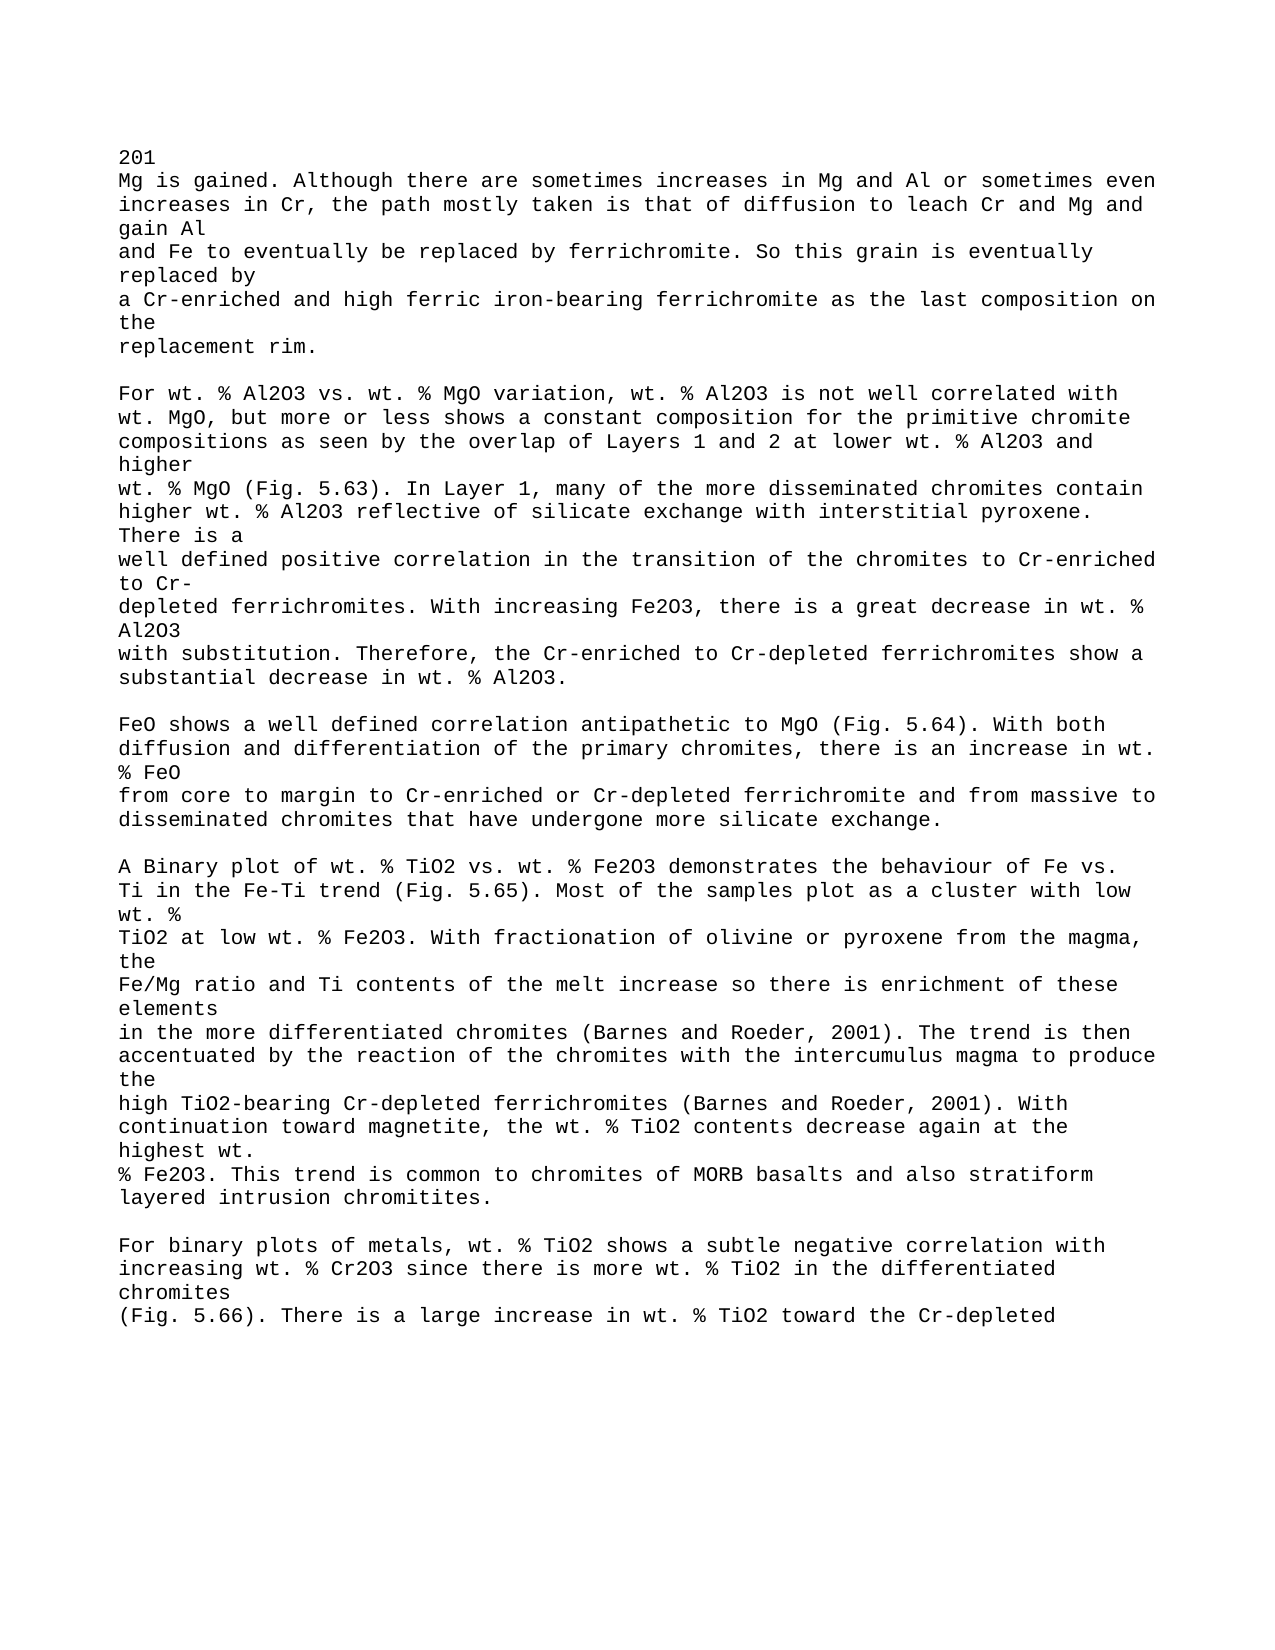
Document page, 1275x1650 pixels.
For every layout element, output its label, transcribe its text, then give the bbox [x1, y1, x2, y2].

text (Fig. 5.66). There is a large increase in wt. % TiO2 toward the Cr-depleted [118, 1306, 1157, 1329]
text increases in Cr, the path mostly taken is that of diffusion to leach Cr and Mg and gain Al [118, 194, 1157, 241]
text layered intrusion chromitites. [118, 1187, 1157, 1211]
text in the more differentiated chromites (Barnes and Roeder, 2001). The trend is then [118, 1022, 1157, 1045]
text Fe/Mg ratio and Ti contents of the melt increase so there is enrichment of these elements [118, 974, 1157, 1022]
text depleted ferrichromites. With increasing Fe2O3, there is a great decrease in wt. % Al2O3 [118, 596, 1157, 643]
text TiO2 at low wt. % Fe2O3. With fractionation of olivine or pyroxene from the magma, the [118, 927, 1157, 974]
text Mg is gained. Although there are sometimes increases in Mg and Al or sometimes even [118, 171, 1157, 194]
text a Cr-enriched and high ferric iron-bearing ferrichromite as the last composition on the [118, 289, 1157, 336]
text wt. % MgO (Fig. 5.63). In Layer 1, many of the more disseminated chromites contain [118, 478, 1157, 502]
text 201 [118, 147, 1157, 171]
text continuation toward magnetite, the wt. % TiO2 contents decrease again at the highest wt. [118, 1116, 1157, 1164]
text with substitution. Therefore, the Cr-enriched to Cr-depleted ferrichromites show a [118, 643, 1157, 667]
text well defined positive correlation in the transition of the chromites to Cr-enriched to Cr- [118, 549, 1157, 596]
text wt. MgO, but more or less shows a constant composition for the primitive chromite [118, 407, 1157, 431]
text substantial decrease in wt. % Al2O3. [118, 667, 1157, 691]
text compositions as seen by the overlap of Layers 1 and 2 at lower wt. % Al2O3 and higher [118, 431, 1157, 478]
text replacement rim. [118, 336, 1157, 360]
text diffusion and differentiation of the primary chromites, there is an increase in wt. % FeO [118, 738, 1157, 785]
text and Fe to eventually be replaced by ferrichromite. So this grain is eventually replaced by [118, 241, 1157, 289]
text Ti in the Fe-Ti trend (Fig. 5.65). Most of the samples plot as a cluster with low wt. % [118, 880, 1157, 927]
text high TiO2-bearing Cr-depleted ferrichromites (Barnes and Roeder, 2001). With [118, 1093, 1157, 1116]
text increasing wt. % Cr2O3 since there is more wt. % TiO2 in the differentiated chromites [118, 1258, 1157, 1306]
text A Binary plot of wt. % TiO2 vs. wt. % Fe2O3 demonstrates the behaviour of Fe vs. [118, 856, 1157, 880]
text accentuated by the reaction of the chromites with the intercumulus magma to produce the [118, 1045, 1157, 1093]
text disseminated chromites that have undergone more silicate exchange. [118, 809, 1157, 833]
text For wt. % Al2O3 vs. wt. % MgO variation, wt. % Al2O3 is not well correlated with [118, 383, 1157, 407]
text % Fe2O3. This trend is common to chromites of MORB basalts and also stratiform [118, 1164, 1157, 1187]
text from core to margin to Cr-enriched or Cr-depleted ferrichromite and from massive to [118, 785, 1157, 809]
text FeO shows a well defined correlation antipathetic to MgO (Fig. 5.64). With both [118, 714, 1157, 738]
text For binary plots of metals, wt. % TiO2 shows a subtle negative correlation with [118, 1234, 1157, 1258]
text higher wt. % Al2O3 reflective of silicate exchange with interstitial pyroxene. There is a [118, 502, 1157, 549]
